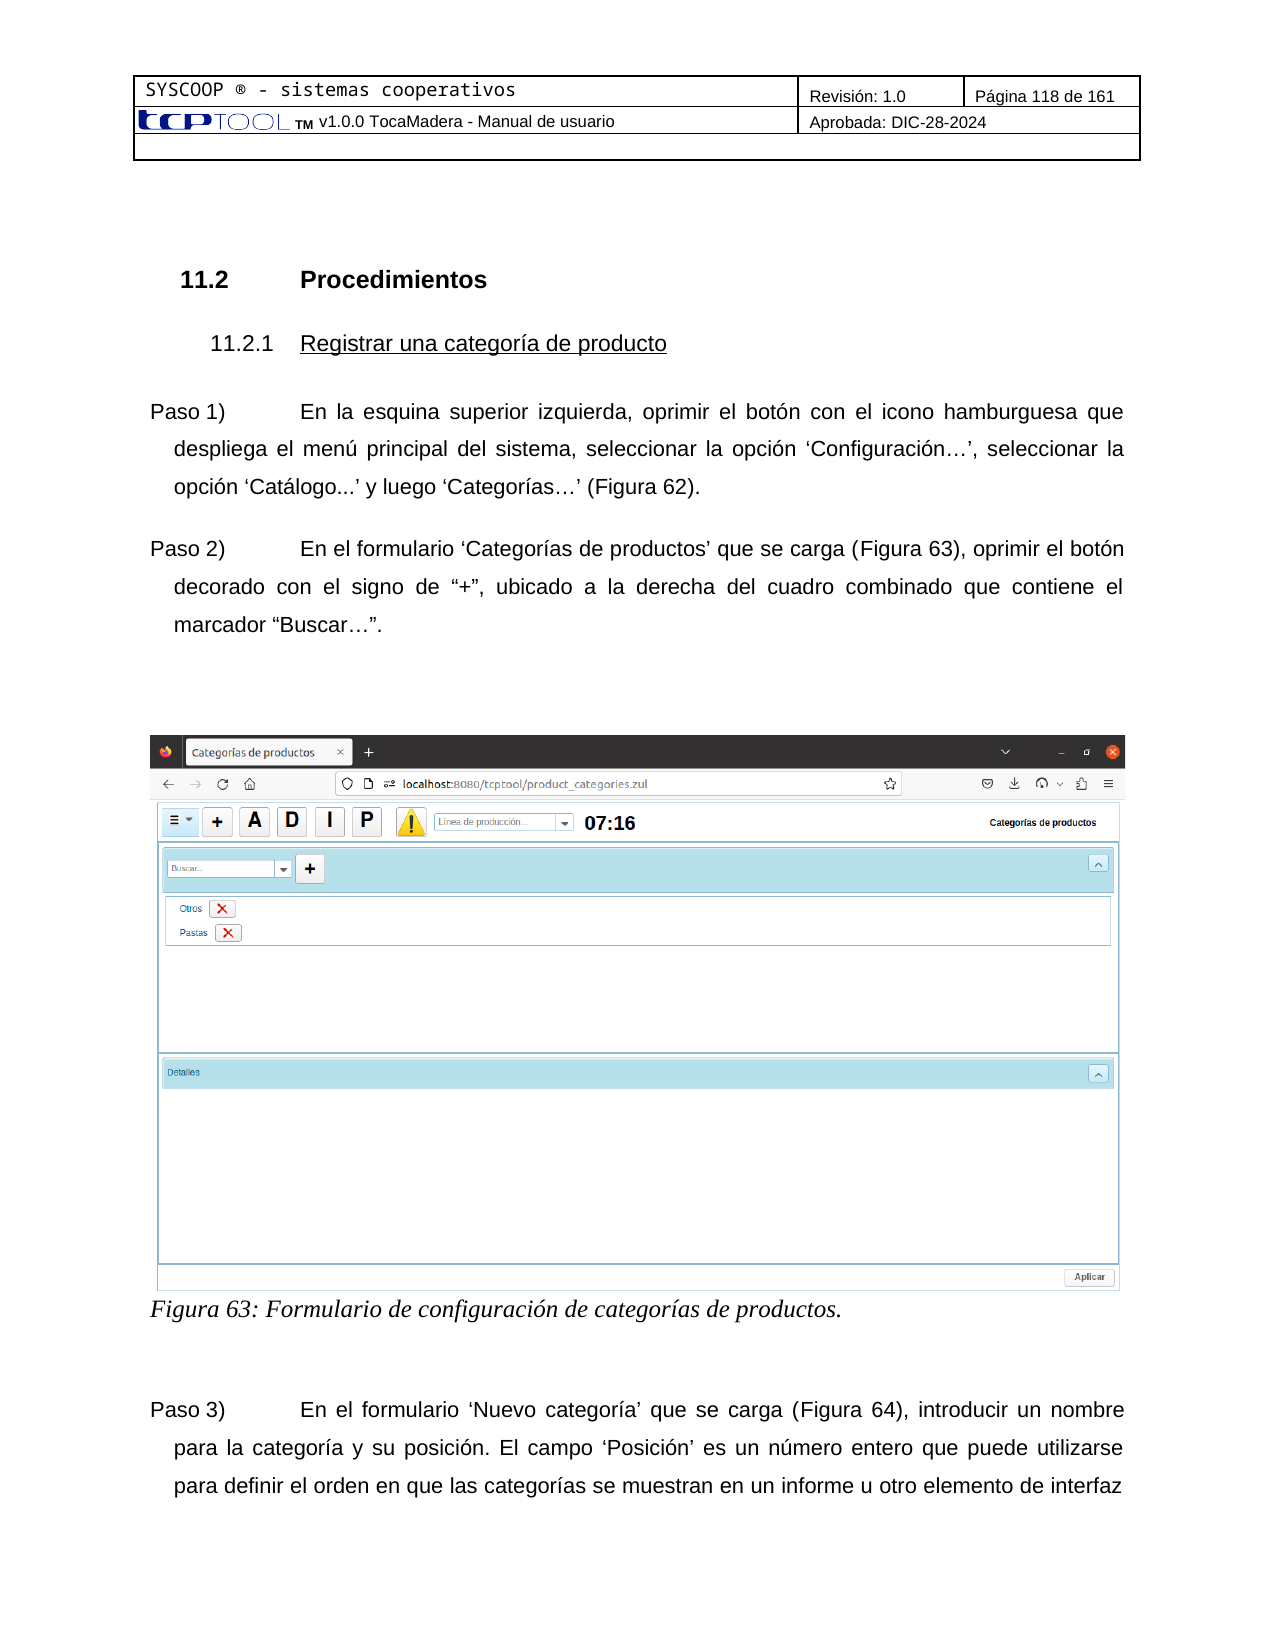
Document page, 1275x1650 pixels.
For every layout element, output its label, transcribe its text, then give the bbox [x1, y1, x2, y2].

list En el formulario ‘Nuevo categoría’ que se carga (Figura 64), introducir un nombre para la categoría y su posición. El campo ‘Posición’ es un número entero que puede utilizarse para definir el orden en que las categorías se muestran en un informe u otro elemento de interfaz [150, 1397, 1125, 1498]
picture [138, 110, 290, 130]
list En la esquina superior izquierda, oprimir el botón con el icono hamburguesa que despliega el menú principal del sistema, seleccionar la opción ‘Configuración…’, seleccionar la opción ‘Catálogo...’ y luego ‘Categorías…’ (Figura 62). [150, 398, 1125, 499]
subtitle Registrar una categoría de producto [210, 330, 1125, 357]
picture [150, 735, 1125, 1294]
subtitle Procedimientos [180, 265, 1125, 294]
list En el formulario ‘Categorías de productos’ que se carga (Figura 63), oprimir el botón decorado con el signo de “+”, ubicado a la derecha del cuadro combinado que contiene el marcador “Buscar…”. [150, 536, 1125, 637]
text Figura 63: Formulario de configuración de categorías de productos. [150, 1294, 1125, 1323]
